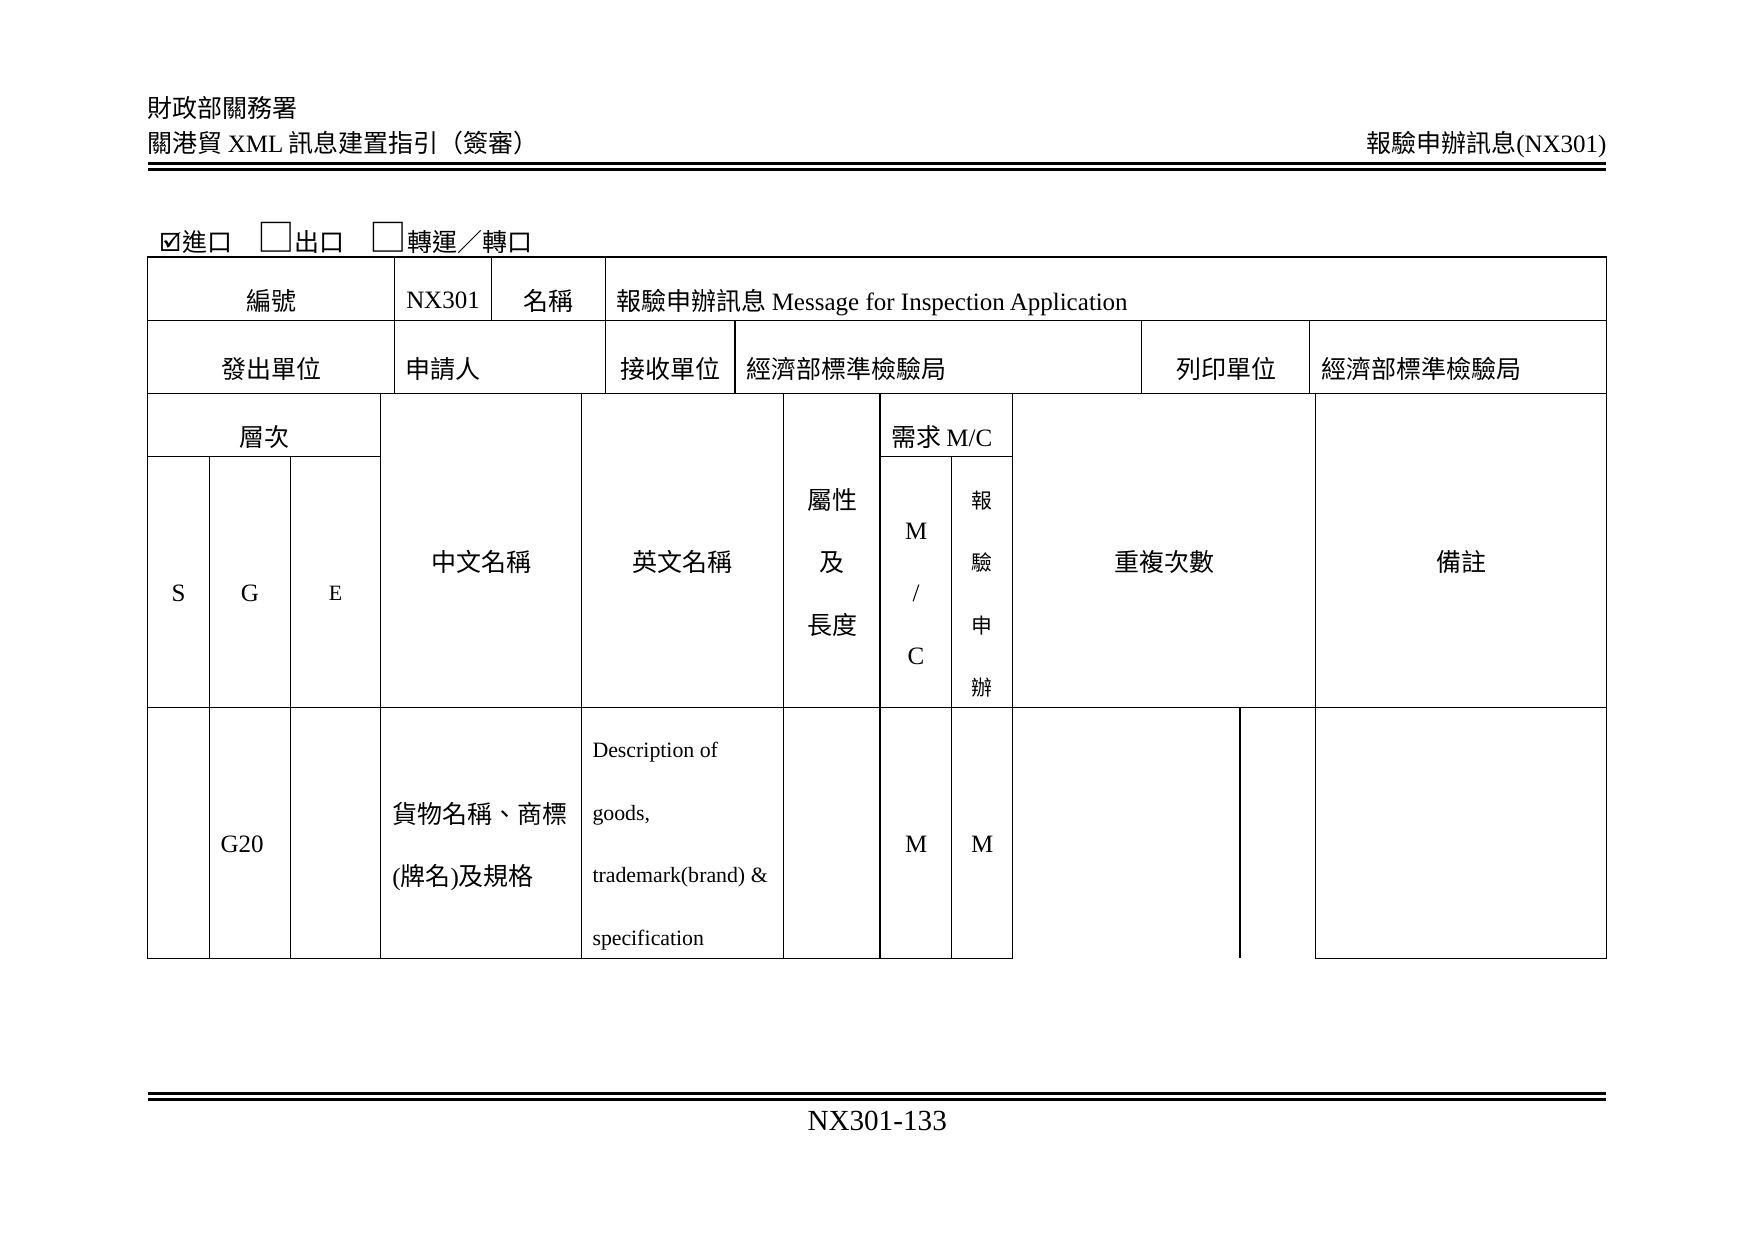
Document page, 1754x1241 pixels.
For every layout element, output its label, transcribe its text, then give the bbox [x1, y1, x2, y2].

table_cell [148, 708, 209, 958]
table_cell M / C [881, 457, 951, 707]
table_cell [1013, 708, 1090, 958]
table_cell [1241, 708, 1315, 958]
table_cell 列印單位 [1142, 321, 1309, 393]
table_cell 發出單位 [148, 321, 394, 393]
table_cell 需求M/C [881, 394, 1012, 456]
table_cell 貨物名稱、商標(牌名)及規格 [381, 708, 581, 958]
table_cell 經濟部標準檢驗局 [736, 321, 1141, 393]
table_cell 報驗申辦訊息Message for Inspection Application [606, 258, 1606, 320]
table_cell 經濟部標準檢驗局 [1310, 321, 1606, 393]
table_cell 報驗申辦 [952, 457, 1012, 707]
table_cell E [291, 457, 380, 707]
table_cell [210, 708, 290, 958]
table_cell S [148, 457, 209, 707]
table_cell [784, 708, 879, 958]
table_cell 屬性 及 長度 [784, 394, 879, 707]
table_cell 中文名稱 [381, 394, 581, 707]
table_cell 編號 [148, 258, 394, 320]
table_cell Description of goods, trademark(brand) & specification [582, 708, 783, 958]
table_cell 名稱 [492, 258, 605, 320]
table_cell 申請人 [395, 321, 605, 393]
table_cell 接收單位 [606, 321, 734, 393]
table_cell [1090, 708, 1144, 958]
table_cell 重複次數 [1013, 394, 1315, 707]
table_header 進口 □出口 □轉運／轉口 [148, 194, 1606, 256]
table_cell 英文名稱 [582, 394, 783, 707]
table_cell G [210, 457, 290, 707]
table_cell [1144, 708, 1239, 958]
table_cell [1316, 708, 1606, 958]
table_cell 層次 [148, 394, 380, 456]
table_cell M [881, 708, 951, 958]
table_cell NX301 [395, 258, 491, 320]
table_cell 備註 [1316, 394, 1606, 707]
table_cell [291, 708, 380, 958]
table_cell M [952, 708, 1012, 958]
